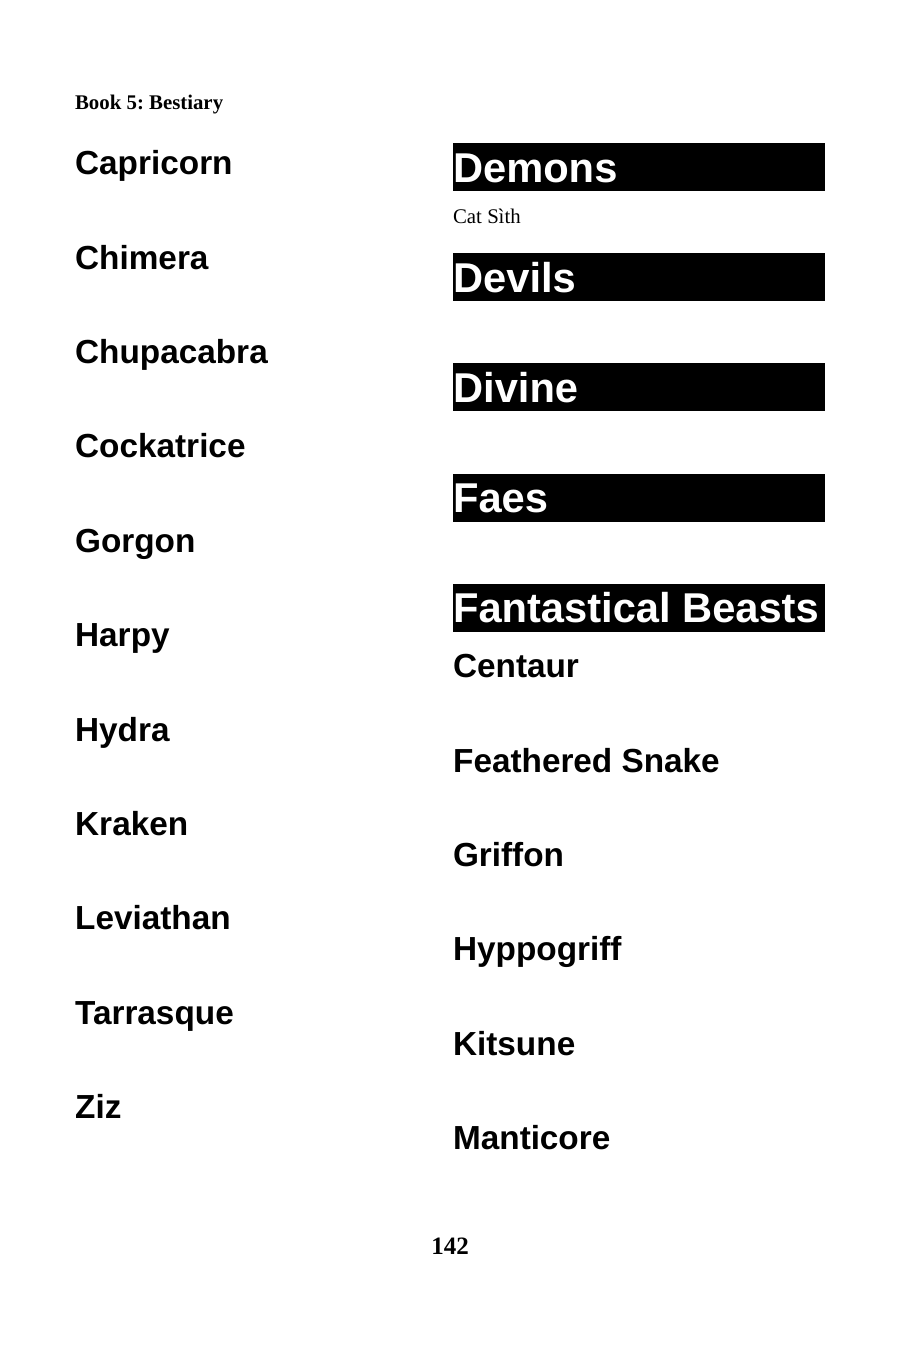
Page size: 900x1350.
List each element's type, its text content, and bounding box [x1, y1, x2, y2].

text Cat Sìth [453, 204, 825, 228]
subtitle Faes [453, 474, 825, 522]
subtitle Hydra [75, 709, 447, 748]
subtitle Griffon [453, 835, 825, 873]
subtitle Fantastical Beasts [453, 584, 825, 632]
subtitle Cockatrice [75, 426, 447, 465]
subtitle Harpy [75, 615, 447, 654]
subtitle Tarrasque [75, 993, 447, 1031]
subtitle Chimera [75, 238, 447, 276]
subtitle Kraken [75, 804, 447, 842]
subtitle Devils [453, 253, 825, 301]
subtitle Chupacabra [75, 332, 447, 371]
subtitle Manticore [453, 1118, 825, 1157]
subtitle Capricorn [75, 143, 447, 182]
subtitle Feathered Snake [453, 741, 825, 779]
subtitle Centaur [453, 646, 825, 685]
subtitle Demons [453, 143, 825, 191]
subtitle Gorgon [75, 521, 447, 559]
subtitle Hyppogriff [453, 929, 825, 968]
subtitle Leviathan [75, 898, 447, 937]
subtitle Kitsune [453, 1024, 825, 1062]
subtitle Divine [453, 363, 825, 411]
subtitle Ziz [75, 1087, 447, 1126]
